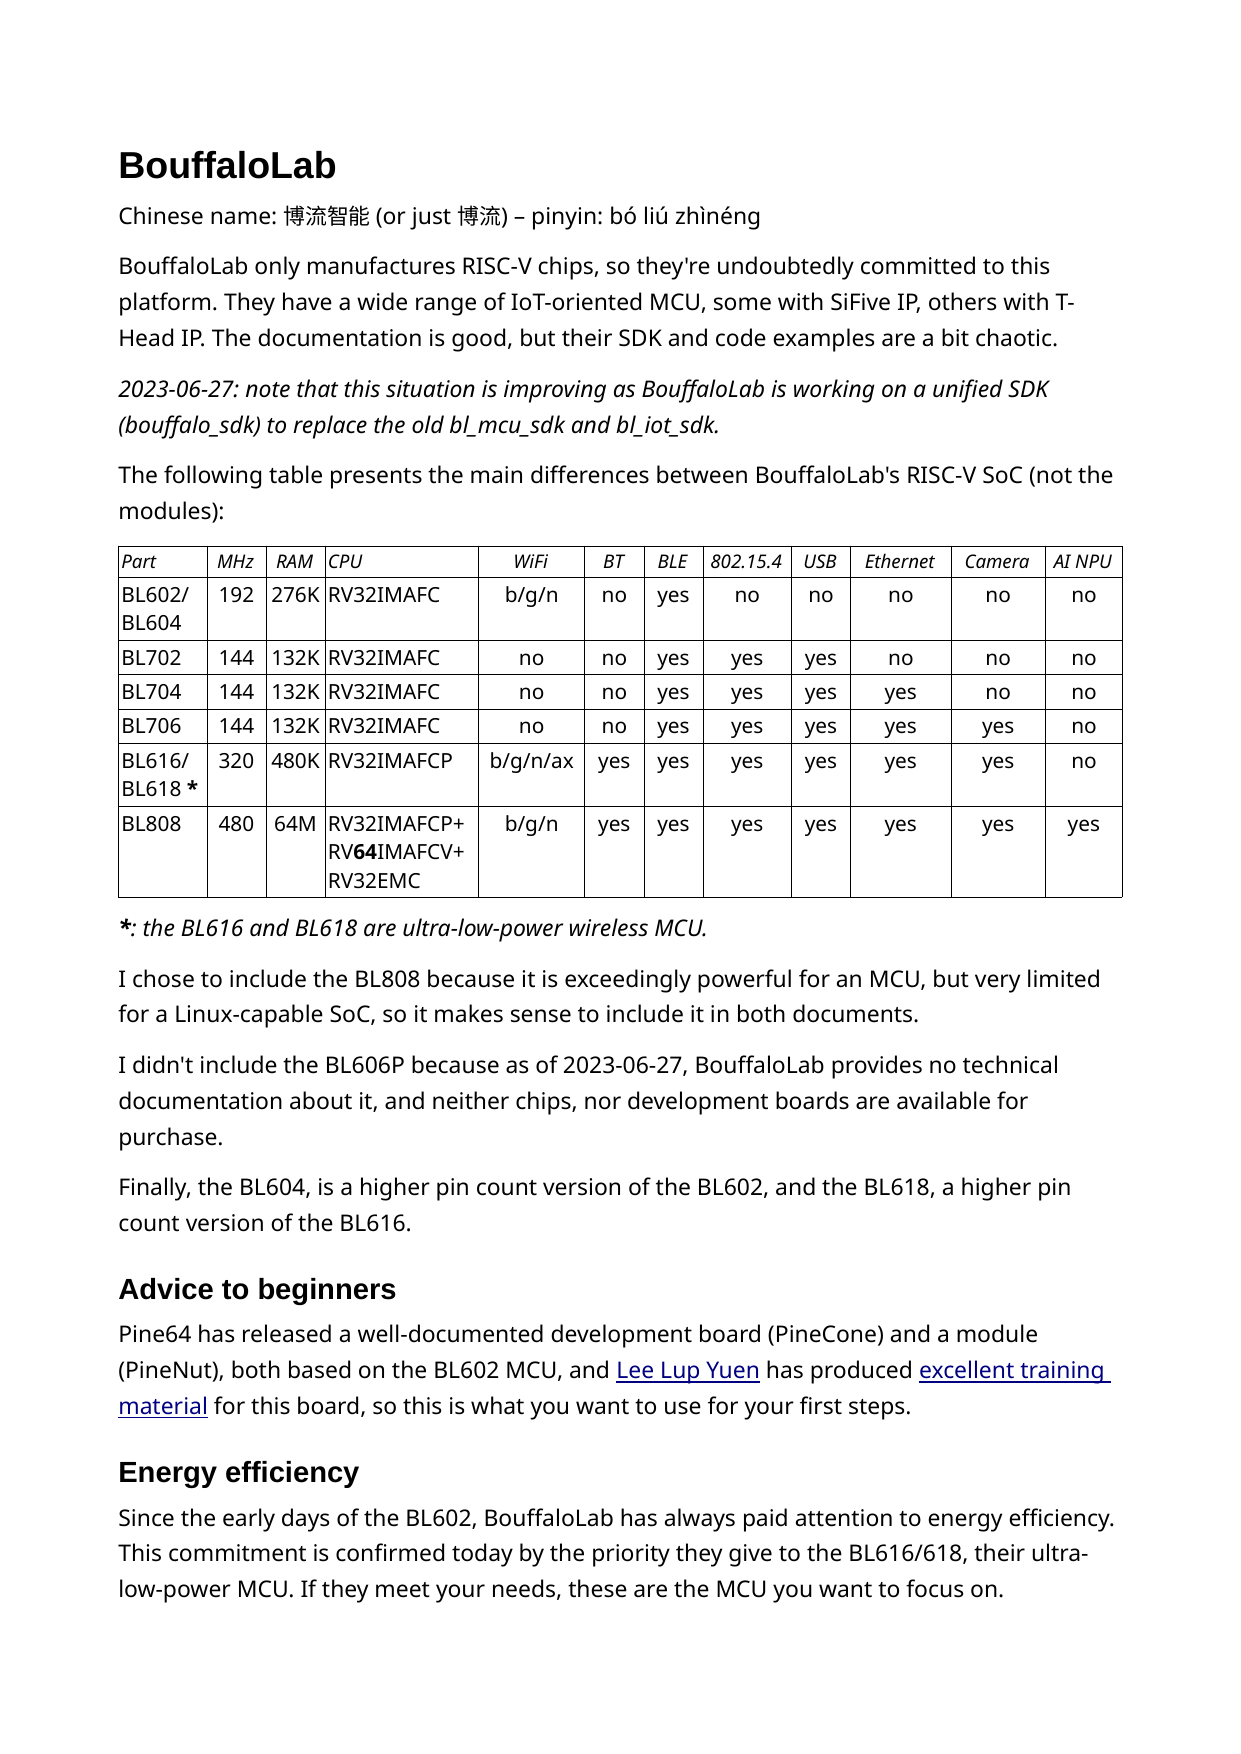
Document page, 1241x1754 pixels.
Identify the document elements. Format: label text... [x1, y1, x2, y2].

table_cell yes [585, 807, 644, 897]
table_cell no [585, 675, 644, 709]
table_cell yes [851, 807, 951, 897]
table_cell 320 [208, 744, 266, 806]
table_header WiFi [479, 547, 584, 577]
text I chose to include the BL808 because it is exceedingly powerful for an MCU, but very limited for a Linux-capable SoC, so it makes sense to include it in both documents. [118, 962, 1122, 1030]
table_header 802.15.4 [704, 547, 791, 577]
table_cell no [851, 641, 951, 674]
text Since the early days of the BL602, BouffaloLab has always paid attention to energy efficiency. This commitment is confirmed today by the priority they give to the BL616/618, their ultra-low-power MCU. If they meet your needs, these are the MCU you want to focus on. [118, 1501, 1122, 1604]
table_cell 480 [208, 807, 266, 897]
table_cell yes [851, 744, 951, 806]
table_header AI NPU [1046, 547, 1122, 577]
table_cell no [585, 710, 644, 743]
text Chinese name: 博流智能 (or just 博流) – pinyin: bó liú zhìnéng [118, 199, 1122, 231]
table_cell yes [645, 641, 703, 674]
table_cell 64M [267, 807, 325, 897]
table_cell BL602/BL604 [119, 578, 207, 640]
table_cell yes [704, 744, 791, 806]
table_cell yes [645, 675, 703, 709]
table_cell no [1046, 744, 1122, 806]
table_cell yes [851, 675, 951, 709]
table_cell yes [1046, 807, 1122, 897]
table_cell BL808 [119, 807, 207, 897]
table_cell RV32IMAFC [326, 578, 478, 640]
table_cell b/g/n [479, 807, 584, 897]
table_cell yes [952, 744, 1045, 806]
table_cell 480K [267, 744, 325, 806]
table_cell RV32IMAFCP [326, 744, 478, 806]
table_cell yes [704, 710, 791, 743]
table_header MHz [208, 547, 266, 577]
table_cell yes [585, 744, 644, 806]
table_cell yes [645, 744, 703, 806]
text Finally, the BL604, is a higher pin count version of the BL602, and the BL618, a higher pin count version of the BL616. [118, 1171, 1122, 1238]
table_cell b/g/n [479, 578, 584, 640]
text 2023-06-27: note that this situation is improving as BouffaloLab is working on a unified SDK (bouffalo_sdk) to replace the old bl_mcu_sdk and bl_iot_sdk. [118, 373, 1122, 440]
table_cell RV32IMAFCP+ RV64IMAFCV+ RV32EMC [326, 807, 478, 897]
table_cell no [952, 578, 1045, 640]
table_cell yes [792, 641, 850, 674]
table_header BLE [645, 547, 703, 577]
table_cell BL616/BL618 * [119, 744, 207, 806]
table_cell yes [645, 807, 703, 897]
table_cell yes [704, 641, 791, 674]
table_cell 132K [267, 710, 325, 743]
subtitle Energy efficiency [118, 1455, 1122, 1489]
text *: the BL616 and BL618 are ultra-low-power wireless MCU. [118, 912, 1122, 943]
text BouffaloLab only manufactures RISC-V chips, so they're undoubtedly committed to this platform. They have a wide range of IoT-oriented MCU, some with SiFive IP, others with T-Head IP. The documentation is good, but their SDK and code examples are a bit chaotic. [118, 250, 1122, 353]
table_cell yes [792, 675, 850, 709]
table_cell yes [645, 578, 703, 640]
table_cell BL704 [119, 675, 207, 709]
table_cell yes [792, 744, 850, 806]
table_cell yes [704, 675, 791, 709]
table_cell 132K [267, 641, 325, 674]
table_cell no [1046, 710, 1122, 743]
table_cell 144 [208, 675, 266, 709]
table_header Ethernet [851, 547, 951, 577]
table_cell 144 [208, 710, 266, 743]
table_cell no [704, 578, 791, 640]
table_header Part [119, 547, 207, 577]
table_cell no [792, 578, 850, 640]
table_cell 276K [267, 578, 325, 640]
table_cell 132K [267, 675, 325, 709]
subtitle Advice to beginners [118, 1272, 1122, 1306]
table_cell no [952, 641, 1045, 674]
text Pine64 has released a well-documented development board (PineCone) and a module (PineNut), both based on the BL602 MCU, and Lee Lup Yuen has produced excellent training material for this board, so this is what you want to use for your first steps. [118, 1318, 1122, 1422]
table_header USB [792, 547, 850, 577]
table_cell no [585, 578, 644, 640]
table_cell no [1046, 641, 1122, 674]
table_cell 192 [208, 578, 266, 640]
table_cell BL702 [119, 641, 207, 674]
subtitle BouffaloLab [118, 143, 1122, 186]
table_cell no [479, 675, 584, 709]
table_cell yes [792, 807, 850, 897]
table_header Camera [952, 547, 1045, 577]
table_cell yes [952, 710, 1045, 743]
text The following table presents the main differences between BouffaloLab's RISC-V SoC (not the modules): [118, 459, 1122, 526]
table_cell no [1046, 675, 1122, 709]
table_cell no [479, 641, 584, 674]
table_cell no [851, 578, 951, 640]
table_cell BL706 [119, 710, 207, 743]
table_cell RV32IMAFC [326, 710, 478, 743]
text I didn't include the BL606P because as of 2023-06-27, BouffaloLab provides no technical documentation about it, and neither chips, nor development boards are available for purchase. [118, 1049, 1122, 1152]
table_cell yes [851, 710, 951, 743]
table_cell no [1046, 578, 1122, 640]
table_header BT [585, 547, 644, 577]
table_cell RV32IMAFC [326, 641, 478, 674]
table_cell b/g/n/ax [479, 744, 584, 806]
table_cell no [585, 641, 644, 674]
table_cell RV32IMAFC [326, 675, 478, 709]
table_cell yes [645, 710, 703, 743]
table_cell yes [792, 710, 850, 743]
table_cell yes [952, 807, 1045, 897]
table_cell no [479, 710, 584, 743]
table_header CPU [326, 547, 478, 577]
table_cell no [952, 675, 1045, 709]
table_cell 144 [208, 641, 266, 674]
table_header RAM [267, 547, 325, 577]
table_cell yes [704, 807, 791, 897]
